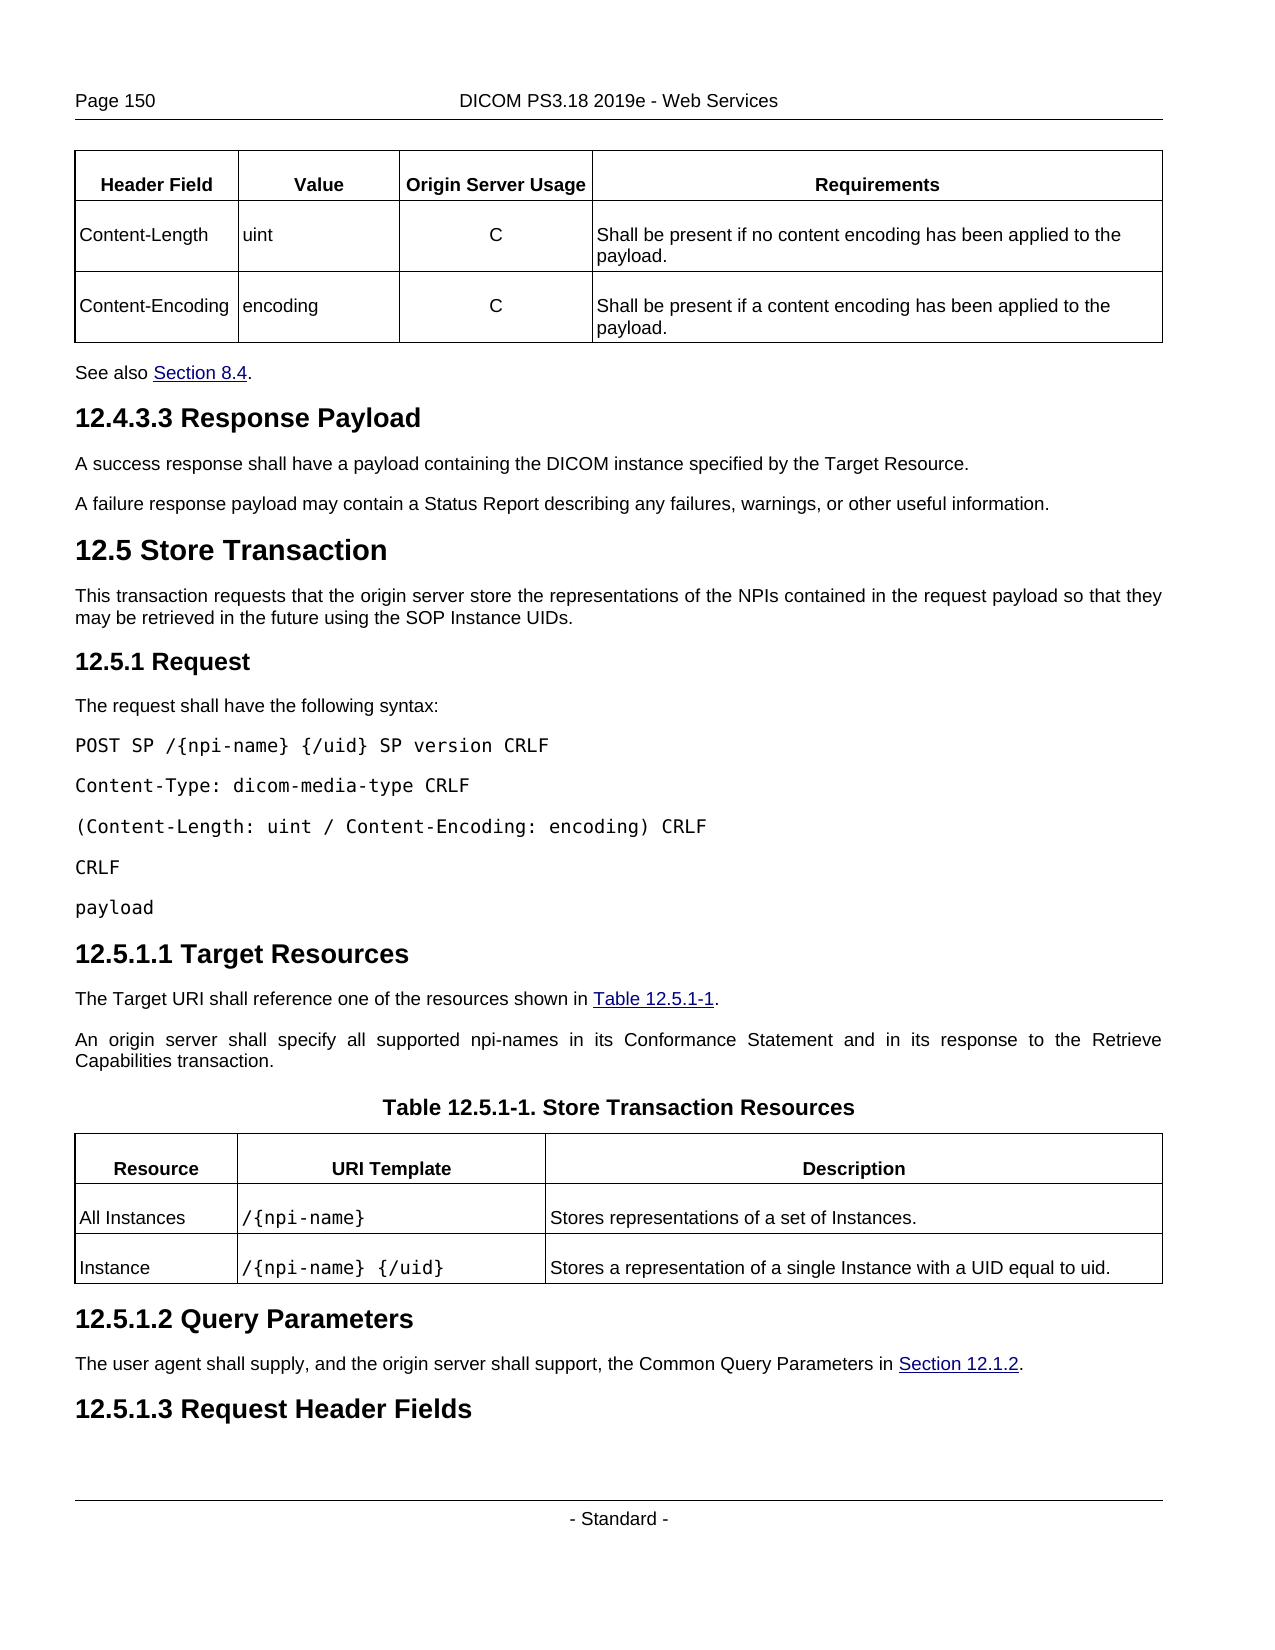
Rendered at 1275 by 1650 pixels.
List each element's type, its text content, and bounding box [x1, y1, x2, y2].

table_cell Instance [76, 1234, 237, 1283]
text This transaction requests that the origin server store the representations of the NPIs contained in the request payload so that they may be retrieved in the future using the SOP Instance UIDs. [75, 585, 1162, 628]
text POST SP /{npi-name} {/uid} SP version CRLF [75, 735, 1162, 757]
text The request shall have the following syntax: [75, 694, 1162, 716]
table_cell Content-Encoding [76, 272, 238, 342]
table_cell Stores representations of a set of Instances. [546, 1184, 1162, 1233]
text See also Section 8.4. [75, 362, 1162, 383]
text 12.5 Store Transaction [75, 533, 1162, 566]
table_header Value [239, 151, 399, 200]
table_header Requirements [593, 151, 1162, 200]
text Content-Type: dicom-media-type CRLF [75, 776, 1162, 797]
table_cell /{npi-name} [238, 1184, 545, 1233]
table_cell C [400, 201, 592, 271]
table_header Description [546, 1134, 1162, 1183]
text The user agent shall supply, and the origin server shall support, the Common Query Parameters in Section 12.1.2. [75, 1353, 1162, 1374]
table_cell Shall be present if a content encoding has been applied to the payload. [593, 272, 1162, 342]
table_cell C [400, 272, 592, 342]
text The Target URI shall reference one of the resources shown in Table 12.5.1-1. [75, 988, 1162, 1009]
table_header Header Field [76, 151, 238, 200]
text A success response shall have a payload containing the DICOM instance specified by the Target Resource. [75, 452, 1162, 474]
text payload [75, 897, 1162, 919]
table_cell encoding [239, 272, 399, 342]
table_header Origin Server Usage [400, 151, 592, 200]
table_cell uint [239, 201, 399, 271]
text 12.5.1.1 Target Resources [75, 938, 1162, 969]
text 12.5.1.2 Query Parameters [75, 1303, 1162, 1334]
text (Content-Length: uint / Content-Encoding: encoding) CRLF [75, 816, 1162, 838]
table_cell All Instances [76, 1184, 237, 1233]
text A failure response payload may contain a Status Report describing any failures, warnings, or other useful information. [75, 493, 1162, 514]
text An origin server shall specify all supported npi-names in its Conformance Statement and in its response to the Retrieve Capabilities transaction. [75, 1028, 1162, 1071]
text 12.5.1.3 Request Header Fields [75, 1393, 1162, 1424]
text Table 12.5.1-1. Store Transaction Resources [75, 1094, 1162, 1120]
text 12.5.1 Request [75, 647, 1162, 676]
text 12.4.3.3 Response Payload [75, 402, 1162, 433]
text CRLF [75, 857, 1162, 879]
table_header Resource [76, 1134, 237, 1183]
table_cell Stores a representation of a single Instance with a UID equal to uid. [546, 1234, 1162, 1283]
table_cell Shall be present if no content encoding has been applied to the payload. [593, 201, 1162, 271]
table_cell /{npi-name} {/uid} [238, 1234, 545, 1283]
table_header URI Template [238, 1134, 545, 1183]
table_cell Content-Length [76, 201, 238, 271]
